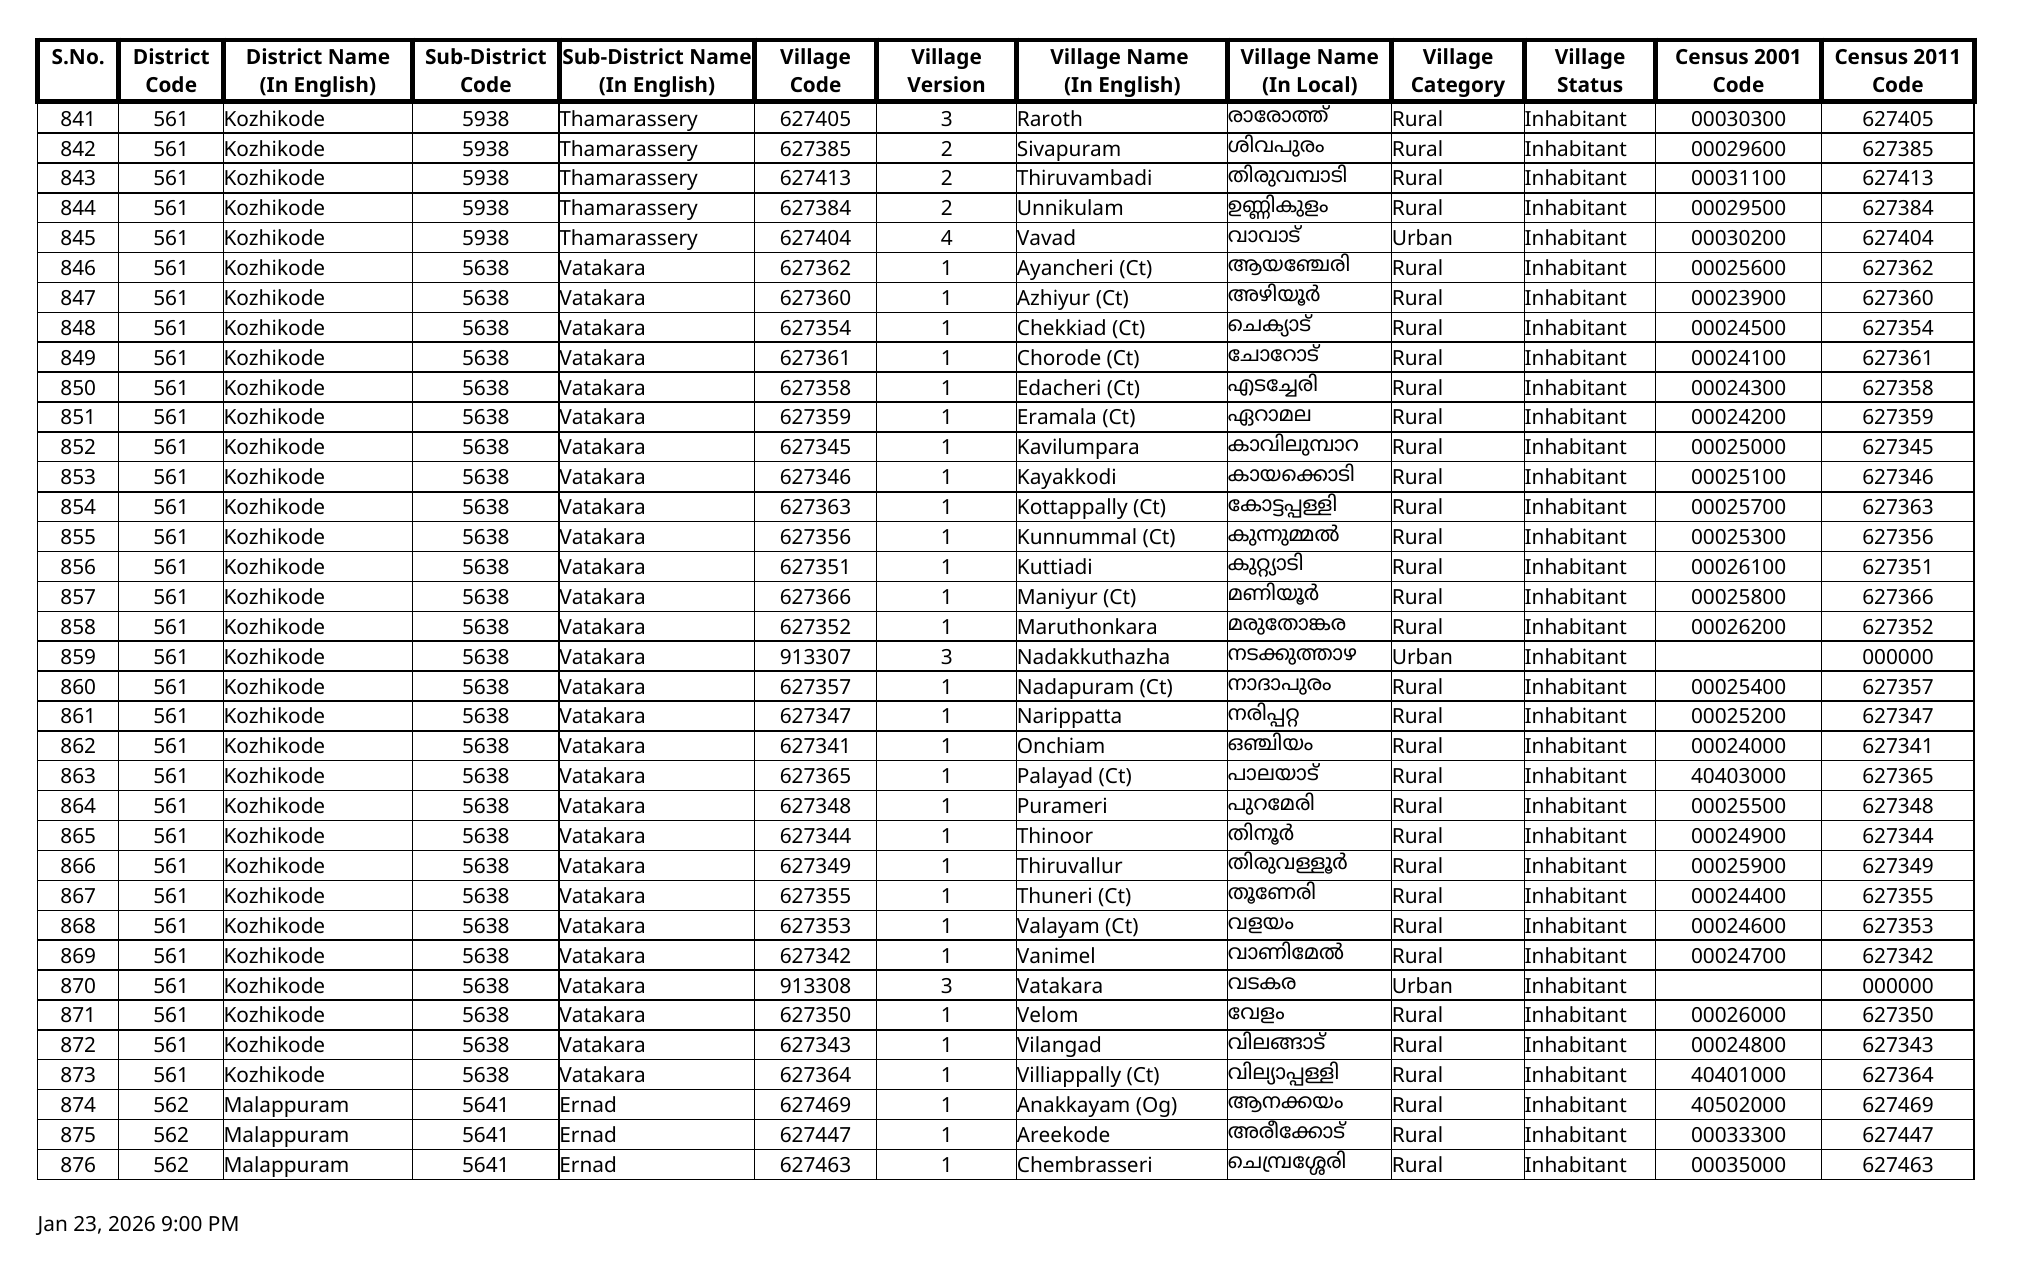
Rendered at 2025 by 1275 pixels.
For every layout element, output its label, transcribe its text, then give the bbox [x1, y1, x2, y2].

table_cell Kozhikode [224, 612, 412, 640]
table_header Census 2001 Code [1658, 42, 1819, 99]
table_cell 866 [38, 851, 118, 879]
table_cell കാവിലുമ്പാറ [1228, 433, 1391, 461]
table_cell Vatakara [560, 642, 754, 670]
table_cell 561 [119, 343, 223, 371]
table_cell Inhabitant [1525, 283, 1655, 312]
table_cell 00031100 [1656, 164, 1821, 192]
table_header District Name (In English) [226, 42, 410, 99]
table_cell Inhabitant [1525, 223, 1655, 252]
table_cell 627346 [755, 462, 876, 491]
table_cell 5638 [413, 971, 558, 999]
table_cell 561 [119, 821, 223, 850]
table_header Sub-District Code [415, 42, 557, 99]
table_cell 627384 [1822, 194, 1973, 222]
table_cell 627447 [755, 1120, 876, 1149]
table_cell Kozhikode [224, 1031, 412, 1059]
table_cell Vatakara [560, 373, 754, 401]
table_cell 561 [119, 791, 223, 820]
table_cell ആയഞ്ചേരി [1228, 253, 1391, 282]
table_cell Vatakara [560, 1060, 754, 1089]
table_cell Rural [1392, 283, 1524, 312]
table_cell Rural [1392, 104, 1524, 132]
table_cell Rural [1392, 761, 1524, 790]
table_cell 1 [877, 1090, 1016, 1119]
table_cell 627357 [1822, 672, 1973, 700]
table_cell Vatakara [560, 253, 754, 282]
table_cell 5938 [413, 194, 558, 222]
table_cell Rural [1392, 134, 1524, 162]
table_cell 2 [877, 134, 1016, 162]
table_cell 627345 [1822, 433, 1973, 461]
table_cell 858 [38, 612, 118, 640]
table_cell തൂണേരി [1228, 881, 1391, 909]
table_cell 561 [119, 462, 223, 491]
table_cell Onchiam [1017, 732, 1227, 760]
table_cell 1 [877, 433, 1016, 461]
table_cell 627346 [1822, 462, 1973, 491]
table_cell Rural [1392, 1150, 1524, 1178]
table_header S.No. [40, 42, 116, 99]
table_cell Ernad [560, 1120, 754, 1149]
table_cell 00024400 [1656, 881, 1821, 909]
table_cell Vatakara [560, 911, 754, 939]
table_cell Purameri [1017, 791, 1227, 820]
table_cell Malappuram [224, 1150, 412, 1178]
table_cell ശിവപുരം [1228, 134, 1391, 162]
table_cell Rural [1392, 791, 1524, 820]
table_cell Kozhikode [224, 881, 412, 909]
table_cell Vatakara [560, 732, 754, 760]
table_cell 000000 [1822, 642, 1973, 670]
table_cell 627343 [755, 1031, 876, 1059]
table_cell Rural [1392, 941, 1524, 969]
table_cell 841 [38, 104, 118, 132]
table_cell 5638 [413, 911, 558, 939]
table_cell 627357 [755, 672, 876, 700]
table_cell Kozhikode [224, 582, 412, 611]
table_cell 627404 [1822, 223, 1973, 252]
table_cell Kozhikode [224, 493, 412, 521]
table_cell Kozhikode [224, 104, 412, 132]
table_cell 00026200 [1656, 612, 1821, 640]
table_cell 561 [119, 881, 223, 909]
table_cell 869 [38, 941, 118, 969]
table_cell 1 [877, 791, 1016, 820]
table_cell Kozhikode [224, 343, 412, 371]
table_cell ഉണ്ണികുളം [1228, 194, 1391, 222]
table_cell Urban [1392, 971, 1524, 999]
table_cell Vatakara [560, 702, 754, 730]
table_cell 627363 [755, 493, 876, 521]
table_cell ചോറോട് [1228, 343, 1391, 371]
table_cell 627358 [755, 373, 876, 401]
table_cell 00026100 [1656, 552, 1821, 581]
table_cell 627349 [1822, 851, 1973, 879]
table_cell Inhabitant [1525, 373, 1655, 401]
table_cell 1 [877, 761, 1016, 790]
table_cell കുന്നുമ്മൽ [1228, 522, 1391, 551]
table_cell 627384 [755, 194, 876, 222]
table_cell Kottappally (Ct) [1017, 493, 1227, 521]
table_cell 561 [119, 433, 223, 461]
table_cell Kozhikode [224, 791, 412, 820]
table_cell 00023900 [1656, 283, 1821, 312]
table_cell Kozhikode [224, 313, 412, 341]
table_cell 00024300 [1656, 373, 1821, 401]
table_cell Rural [1392, 373, 1524, 401]
table_cell 561 [119, 253, 223, 282]
table_cell 627469 [755, 1090, 876, 1119]
table_cell Rural [1392, 343, 1524, 371]
table_cell 562 [119, 1120, 223, 1149]
table_cell 561 [119, 403, 223, 431]
table_cell 5938 [413, 134, 558, 162]
table_cell 1 [877, 522, 1016, 551]
table_cell Inhabitant [1525, 672, 1655, 700]
table_cell Inhabitant [1525, 791, 1655, 820]
table_cell 5638 [413, 313, 558, 341]
table_cell 00024100 [1656, 343, 1821, 371]
table_cell 627344 [1822, 821, 1973, 850]
table_cell Rural [1392, 1060, 1524, 1089]
table_cell 00024800 [1656, 1031, 1821, 1059]
table_cell അഴിയൂർ [1228, 283, 1391, 312]
table_cell Rural [1392, 403, 1524, 431]
table_cell Rural [1392, 702, 1524, 730]
table_cell Nadapuram (Ct) [1017, 672, 1227, 700]
table_cell 627354 [1822, 313, 1973, 341]
table_cell 1 [877, 1001, 1016, 1029]
table_cell 857 [38, 582, 118, 611]
table_cell Vatakara [560, 941, 754, 969]
table_cell 863 [38, 761, 118, 790]
table_cell നടക്കുത്താഴ [1228, 642, 1391, 670]
table_cell 627360 [755, 283, 876, 312]
table_cell Vatakara [560, 672, 754, 700]
table_cell 1 [877, 552, 1016, 581]
table_cell Palayad (Ct) [1017, 761, 1227, 790]
table_cell 627350 [755, 1001, 876, 1029]
table_cell 627385 [1822, 134, 1973, 162]
table_cell Kozhikode [224, 971, 412, 999]
table_cell വില്യാപ്പള്ളി [1228, 1060, 1391, 1089]
table_cell Vatakara [560, 881, 754, 909]
table_cell 1 [877, 462, 1016, 491]
table_cell 627362 [1822, 253, 1973, 282]
table_cell Inhabitant [1525, 522, 1655, 551]
table_cell 627344 [755, 821, 876, 850]
table_cell 627352 [755, 612, 876, 640]
table_cell 1 [877, 1031, 1016, 1059]
table_cell Thamarassery [560, 134, 754, 162]
table_cell മണിയൂർ [1228, 582, 1391, 611]
table_cell 1 [877, 1060, 1016, 1089]
table_cell 627405 [755, 104, 876, 132]
table_cell Vatakara [560, 552, 754, 581]
table_cell തിനൂർ [1228, 821, 1391, 850]
table_cell 00030300 [1656, 104, 1821, 132]
table_cell Rural [1392, 552, 1524, 581]
table_cell 00025400 [1656, 672, 1821, 700]
table_cell 1 [877, 373, 1016, 401]
table_cell Velom [1017, 1001, 1227, 1029]
table_cell Vatakara [560, 1031, 754, 1059]
table_cell 00025600 [1656, 253, 1821, 282]
table_cell Rural [1392, 672, 1524, 700]
table_cell Nadakkuthazha [1017, 642, 1227, 670]
table_cell 627405 [1822, 104, 1973, 132]
table_cell Inhabitant [1525, 493, 1655, 521]
table_cell 5638 [413, 672, 558, 700]
table_cell വളയം [1228, 911, 1391, 939]
table_cell തിരുവമ്പാടി [1228, 164, 1391, 192]
table_cell Rural [1392, 732, 1524, 760]
table_cell 561 [119, 732, 223, 760]
table_cell 5638 [413, 522, 558, 551]
table_cell 627341 [755, 732, 876, 760]
table_cell 5638 [413, 612, 558, 640]
table_cell 561 [119, 642, 223, 670]
table_cell 864 [38, 791, 118, 820]
table_cell 1 [877, 702, 1016, 730]
table_cell Inhabitant [1525, 104, 1655, 132]
table_cell Inhabitant [1525, 403, 1655, 431]
table_cell 627347 [1822, 702, 1973, 730]
table_cell അരീക്കോട് [1228, 1120, 1391, 1149]
table_cell Inhabitant [1525, 911, 1655, 939]
table_cell 627342 [1822, 941, 1973, 969]
table_cell Inhabitant [1525, 732, 1655, 760]
table_cell Inhabitant [1525, 164, 1655, 192]
table_cell 627356 [1822, 522, 1973, 551]
table_cell 5938 [413, 164, 558, 192]
table_cell Vatakara [560, 761, 754, 790]
table_cell 561 [119, 612, 223, 640]
table_cell നരിപ്പറ്റ [1228, 702, 1391, 730]
table_cell 1 [877, 493, 1016, 521]
table_cell 00030200 [1656, 223, 1821, 252]
table_cell Azhiyur (Ct) [1017, 283, 1227, 312]
table_header Census 2011 Code [1824, 42, 1972, 99]
table_cell 5638 [413, 642, 558, 670]
table_cell Anakkayam (Og) [1017, 1090, 1227, 1119]
table_cell 5638 [413, 343, 558, 371]
table_cell 627351 [755, 552, 876, 581]
table_cell Kozhikode [224, 253, 412, 282]
table_cell Malappuram [224, 1120, 412, 1149]
table_cell 00026000 [1656, 1001, 1821, 1029]
table_cell 00024200 [1656, 403, 1821, 431]
table_cell Vatakara [560, 971, 754, 999]
table_cell 859 [38, 642, 118, 670]
table_cell 5638 [413, 433, 558, 461]
table_cell 5638 [413, 1031, 558, 1059]
table_header Village Status [1527, 42, 1653, 99]
table_cell 871 [38, 1001, 118, 1029]
table_cell 562 [119, 1090, 223, 1119]
table_cell 1 [877, 881, 1016, 909]
table_cell 913307 [755, 642, 876, 670]
table_cell Chembrasseri [1017, 1150, 1227, 1178]
table_cell 561 [119, 672, 223, 700]
table_cell Ayancheri (Ct) [1017, 253, 1227, 282]
table_cell Vilangad [1017, 1031, 1227, 1059]
table_cell 627366 [755, 582, 876, 611]
table_cell 40401000 [1656, 1060, 1821, 1089]
table_cell 845 [38, 223, 118, 252]
table_cell 874 [38, 1090, 118, 1119]
table_cell 5638 [413, 732, 558, 760]
table_cell 00024500 [1656, 313, 1821, 341]
table_header Village Category [1394, 42, 1522, 99]
table_cell 627349 [755, 851, 876, 879]
table_cell ഒഞ്ചിയം [1228, 732, 1391, 760]
table_cell Vatakara [560, 462, 754, 491]
table_cell 561 [119, 761, 223, 790]
table_cell Kozhikode [224, 373, 412, 401]
table_cell 00025700 [1656, 493, 1821, 521]
table_cell Inhabitant [1525, 433, 1655, 461]
table_cell Vavad [1017, 223, 1227, 252]
table_cell 627362 [755, 253, 876, 282]
table_cell Kozhikode [224, 821, 412, 850]
table_cell 3 [877, 642, 1016, 670]
table_cell 627413 [1822, 164, 1973, 192]
table_cell 627385 [755, 134, 876, 162]
table_cell 856 [38, 552, 118, 581]
table_cell 00024600 [1656, 911, 1821, 939]
table_cell Kozhikode [224, 941, 412, 969]
table_cell Inhabitant [1525, 1001, 1655, 1029]
table_cell Rural [1392, 433, 1524, 461]
table_cell Kozhikode [224, 194, 412, 222]
table_cell 851 [38, 403, 118, 431]
table_cell Rural [1392, 821, 1524, 850]
table_cell 854 [38, 493, 118, 521]
table_cell 846 [38, 253, 118, 282]
table_cell 853 [38, 462, 118, 491]
table_cell Kozhikode [224, 223, 412, 252]
table_header Sub-District Name (In English) [562, 42, 752, 99]
table_cell 847 [38, 283, 118, 312]
table_cell 5638 [413, 881, 558, 909]
table_cell [1656, 642, 1821, 670]
table_cell Urban [1392, 642, 1524, 670]
table_cell Kozhikode [224, 462, 412, 491]
table_cell 627354 [755, 313, 876, 341]
table_cell Kozhikode [224, 134, 412, 162]
table_cell Rural [1392, 194, 1524, 222]
table_cell 561 [119, 1060, 223, 1089]
table_cell 865 [38, 821, 118, 850]
table_cell 561 [119, 164, 223, 192]
table_cell Rural [1392, 493, 1524, 521]
table_cell 1 [877, 1150, 1016, 1178]
table_cell Vatakara [560, 791, 754, 820]
table_cell Inhabitant [1525, 702, 1655, 730]
table_cell 2 [877, 164, 1016, 192]
table_cell 1 [877, 313, 1016, 341]
table_cell Kozhikode [224, 761, 412, 790]
table_cell 1 [877, 612, 1016, 640]
table_cell 1 [877, 343, 1016, 371]
table_cell 627447 [1822, 1120, 1973, 1149]
table_cell 561 [119, 1031, 223, 1059]
table_cell 855 [38, 522, 118, 551]
table_cell എടച്ചേരി [1228, 373, 1391, 401]
table_cell Inhabitant [1525, 851, 1655, 879]
table_cell 627351 [1822, 552, 1973, 581]
table_cell 00033300 [1656, 1120, 1821, 1149]
table_cell 5638 [413, 253, 558, 282]
table_cell 561 [119, 552, 223, 581]
table_cell 00025200 [1656, 702, 1821, 730]
table_cell 561 [119, 134, 223, 162]
table_cell Sivapuram [1017, 134, 1227, 162]
table_cell 876 [38, 1150, 118, 1178]
table_cell 1 [877, 403, 1016, 431]
table_cell 00025900 [1656, 851, 1821, 879]
table_cell Valayam (Ct) [1017, 911, 1227, 939]
table_cell Vatakara [560, 493, 754, 521]
table_cell 849 [38, 343, 118, 371]
table_cell Narippatta [1017, 702, 1227, 730]
table_cell Thamarassery [560, 104, 754, 132]
table_cell Vatakara [560, 821, 754, 850]
table_header Village Code [757, 42, 874, 99]
table_cell 5638 [413, 552, 558, 581]
table_cell Vatakara [1017, 971, 1227, 999]
table_cell ചെമ്പ്രശ്ശേരി [1228, 1150, 1391, 1178]
table_cell 000000 [1822, 971, 1973, 999]
table_cell വിലങ്ങാട് [1228, 1031, 1391, 1059]
table_cell 5638 [413, 702, 558, 730]
table_cell 627361 [1822, 343, 1973, 371]
table_cell Ernad [560, 1150, 754, 1178]
table_cell 1 [877, 732, 1016, 760]
table_cell 5938 [413, 223, 558, 252]
table_cell പാലയാട് [1228, 761, 1391, 790]
table_cell Thamarassery [560, 164, 754, 192]
table_cell Vatakara [560, 851, 754, 879]
table_cell 1 [877, 253, 1016, 282]
table_cell 5638 [413, 373, 558, 401]
table_cell Rural [1392, 522, 1524, 551]
table_cell Inhabitant [1525, 761, 1655, 790]
table_cell Kozhikode [224, 732, 412, 760]
table_cell 5638 [413, 761, 558, 790]
table_cell Inhabitant [1525, 194, 1655, 222]
table_cell 627360 [1822, 283, 1973, 312]
table_cell 627364 [755, 1060, 876, 1089]
table_cell 5638 [413, 462, 558, 491]
table_cell Rural [1392, 881, 1524, 909]
table_cell Inhabitant [1525, 941, 1655, 969]
table_cell Kayakkodi [1017, 462, 1227, 491]
table_cell Inhabitant [1525, 552, 1655, 581]
table_cell രാരോത്ത് [1228, 104, 1391, 132]
table_cell 627365 [1822, 761, 1973, 790]
table_cell 627345 [755, 433, 876, 461]
table_cell 627364 [1822, 1060, 1973, 1089]
table_cell [1656, 971, 1821, 999]
table_cell Unnikulam [1017, 194, 1227, 222]
table_cell Vatakara [560, 283, 754, 312]
table_cell 1 [877, 1120, 1016, 1149]
table_cell Villiappally (Ct) [1017, 1060, 1227, 1089]
table_cell Kozhikode [224, 433, 412, 461]
table_cell Rural [1392, 582, 1524, 611]
table_cell 848 [38, 313, 118, 341]
table_cell തിരുവള്ളൂർ [1228, 851, 1391, 879]
table_cell 5641 [413, 1090, 558, 1119]
table_cell 40502000 [1656, 1090, 1821, 1119]
table_cell 627359 [1822, 403, 1973, 431]
table_cell 875 [38, 1120, 118, 1149]
table_cell 627353 [755, 911, 876, 939]
table_cell Kozhikode [224, 1001, 412, 1029]
table_cell മരുതോങ്കര [1228, 612, 1391, 640]
table_cell 627469 [1822, 1090, 1973, 1119]
table_cell Kozhikode [224, 672, 412, 700]
table_cell Inhabitant [1525, 1150, 1655, 1178]
table_cell 561 [119, 911, 223, 939]
table_cell 00035000 [1656, 1150, 1821, 1178]
table_cell Inhabitant [1525, 821, 1655, 850]
table_cell ചെക്യാട് [1228, 313, 1391, 341]
table_cell Rural [1392, 313, 1524, 341]
table_cell 5638 [413, 1001, 558, 1029]
table_cell Kozhikode [224, 522, 412, 551]
table_cell Rural [1392, 253, 1524, 282]
table_cell Rural [1392, 612, 1524, 640]
table_cell 1 [877, 821, 1016, 850]
table_cell Maruthonkara [1017, 612, 1227, 640]
table_cell Inhabitant [1525, 253, 1655, 282]
table_cell 1 [877, 672, 1016, 700]
table_cell 627365 [755, 761, 876, 790]
table_cell 5638 [413, 582, 558, 611]
table_cell 00024000 [1656, 732, 1821, 760]
table_cell 860 [38, 672, 118, 700]
table_cell 627355 [755, 881, 876, 909]
table_cell Inhabitant [1525, 1031, 1655, 1059]
table_cell 5641 [413, 1120, 558, 1149]
table_cell 561 [119, 1001, 223, 1029]
table_cell 872 [38, 1031, 118, 1059]
table_cell 561 [119, 223, 223, 252]
table_cell 5938 [413, 104, 558, 132]
table_cell Rural [1392, 1090, 1524, 1119]
table_cell 627413 [755, 164, 876, 192]
table_cell 5638 [413, 821, 558, 850]
table_cell 627348 [1822, 791, 1973, 820]
table_cell വാണിമേൽ [1228, 941, 1391, 969]
table_cell 561 [119, 493, 223, 521]
table_cell 861 [38, 702, 118, 730]
table_cell 5638 [413, 403, 558, 431]
table_cell 561 [119, 283, 223, 312]
table_cell Chekkiad (Ct) [1017, 313, 1227, 341]
table_cell 627341 [1822, 732, 1973, 760]
table_cell Thiruvambadi [1017, 164, 1227, 192]
table_cell Inhabitant [1525, 343, 1655, 371]
table_cell 627353 [1822, 911, 1973, 939]
table_cell 627404 [755, 223, 876, 252]
table_cell 00024700 [1656, 941, 1821, 969]
table_cell Inhabitant [1525, 881, 1655, 909]
table_cell Kozhikode [224, 552, 412, 581]
table_cell Raroth [1017, 104, 1227, 132]
table_cell Kunnummal (Ct) [1017, 522, 1227, 551]
table_cell Inhabitant [1525, 313, 1655, 341]
table_cell 3 [877, 104, 1016, 132]
table_cell Inhabitant [1525, 1060, 1655, 1089]
table_header Village Version [879, 42, 1014, 99]
table_cell 1 [877, 851, 1016, 879]
table_cell 561 [119, 373, 223, 401]
table_cell Inhabitant [1525, 1090, 1655, 1119]
table_cell Vatakara [560, 612, 754, 640]
table_cell നാദാപുരം [1228, 672, 1391, 700]
table_cell 561 [119, 522, 223, 551]
table_cell 00029600 [1656, 134, 1821, 162]
table_cell Rural [1392, 164, 1524, 192]
table_cell Vatakara [560, 343, 754, 371]
table_cell 5638 [413, 1060, 558, 1089]
table_cell Rural [1392, 462, 1524, 491]
table_cell 868 [38, 911, 118, 939]
table_cell Vatakara [560, 433, 754, 461]
table_cell Rural [1392, 1031, 1524, 1059]
table_cell 00025000 [1656, 433, 1821, 461]
table_cell 1 [877, 582, 1016, 611]
table_cell 842 [38, 134, 118, 162]
table_cell 00024900 [1656, 821, 1821, 850]
table_cell Kozhikode [224, 283, 412, 312]
table_cell Inhabitant [1525, 134, 1655, 162]
table_cell Inhabitant [1525, 1120, 1655, 1149]
table_cell Rural [1392, 1120, 1524, 1149]
table_cell Inhabitant [1525, 642, 1655, 670]
table_cell 2 [877, 194, 1016, 222]
table_cell വേളം [1228, 1001, 1391, 1029]
table_cell Vatakara [560, 313, 754, 341]
table_cell 627463 [755, 1150, 876, 1178]
table_cell 00025300 [1656, 522, 1821, 551]
table_cell 5638 [413, 941, 558, 969]
table_cell വടകര [1228, 971, 1391, 999]
table_cell 5638 [413, 493, 558, 521]
table_cell Kavilumpara [1017, 433, 1227, 461]
table_cell 627350 [1822, 1001, 1973, 1029]
table_cell 627352 [1822, 612, 1973, 640]
table_cell Rural [1392, 1001, 1524, 1029]
table_cell കോട്ടപ്പള്ളി [1228, 493, 1391, 521]
table_cell 627348 [755, 791, 876, 820]
table_cell Thamarassery [560, 194, 754, 222]
table_cell Chorode (Ct) [1017, 343, 1227, 371]
table_cell Vatakara [560, 1001, 754, 1029]
table_cell 00029500 [1656, 194, 1821, 222]
table_cell Kozhikode [224, 1060, 412, 1089]
table_cell Rural [1392, 851, 1524, 879]
table_cell 561 [119, 851, 223, 879]
table_cell 00025500 [1656, 791, 1821, 820]
table_cell 562 [119, 1150, 223, 1178]
table_cell 913308 [755, 971, 876, 999]
table_cell Kuttiadi [1017, 552, 1227, 581]
table_cell കുറ്റ്യാടി [1228, 552, 1391, 581]
table_cell Eramala (Ct) [1017, 403, 1227, 431]
table_cell Inhabitant [1525, 462, 1655, 491]
table_cell 561 [119, 313, 223, 341]
table_cell Inhabitant [1525, 582, 1655, 611]
table_cell 5638 [413, 791, 558, 820]
table_cell 561 [119, 702, 223, 730]
table_cell Urban [1392, 223, 1524, 252]
table_cell 862 [38, 732, 118, 760]
table_header Village Name (In Local) [1230, 42, 1389, 99]
table_cell 5638 [413, 283, 558, 312]
table_cell Inhabitant [1525, 971, 1655, 999]
table_cell Inhabitant [1525, 612, 1655, 640]
table_cell Kozhikode [224, 911, 412, 939]
table_cell പുറമേരി [1228, 791, 1391, 820]
table_cell 561 [119, 941, 223, 969]
table_cell 561 [119, 104, 223, 132]
table_cell ആനക്കയം [1228, 1090, 1391, 1119]
table_cell Kozhikode [224, 642, 412, 670]
table_cell Kozhikode [224, 851, 412, 879]
table_cell Thiruvallur [1017, 851, 1227, 879]
table_cell 40403000 [1656, 761, 1821, 790]
table_cell Vatakara [560, 582, 754, 611]
table_cell Areekode [1017, 1120, 1227, 1149]
table_cell 1 [877, 283, 1016, 312]
table_cell Thamarassery [560, 223, 754, 252]
table_cell 5638 [413, 851, 558, 879]
table_cell 627358 [1822, 373, 1973, 401]
table_cell Vatakara [560, 403, 754, 431]
table_cell Kozhikode [224, 164, 412, 192]
table_cell Kozhikode [224, 702, 412, 730]
table_cell 627366 [1822, 582, 1973, 611]
table_cell Ernad [560, 1090, 754, 1119]
table_cell Kozhikode [224, 403, 412, 431]
table_cell ഏറാമല [1228, 403, 1391, 431]
table_cell Vatakara [560, 522, 754, 551]
table_cell 627359 [755, 403, 876, 431]
table_cell Edacheri (Ct) [1017, 373, 1227, 401]
table_cell 627463 [1822, 1150, 1973, 1178]
table_cell 4 [877, 223, 1016, 252]
table_cell 627361 [755, 343, 876, 371]
table_cell 627343 [1822, 1031, 1973, 1059]
table_cell കായക്കൊടി [1228, 462, 1391, 491]
table_cell 850 [38, 373, 118, 401]
table_cell 627347 [755, 702, 876, 730]
table_cell Malappuram [224, 1090, 412, 1119]
table_cell 627355 [1822, 881, 1973, 909]
table_cell 844 [38, 194, 118, 222]
table_cell 3 [877, 971, 1016, 999]
table_cell 627356 [755, 522, 876, 551]
table_cell 1 [877, 941, 1016, 969]
table_header District Code [121, 42, 221, 99]
table_cell വാവാട് [1228, 223, 1391, 252]
table_cell Thinoor [1017, 821, 1227, 850]
table_cell 561 [119, 971, 223, 999]
table_cell Vanimel [1017, 941, 1227, 969]
table_cell 873 [38, 1060, 118, 1089]
table_cell 00025800 [1656, 582, 1821, 611]
table_header Village Name (In English) [1019, 42, 1225, 99]
table_cell Maniyur (Ct) [1017, 582, 1227, 611]
table_cell 843 [38, 164, 118, 192]
table_cell 561 [119, 582, 223, 611]
table_cell 867 [38, 881, 118, 909]
table_cell 627342 [755, 941, 876, 969]
table_cell 627363 [1822, 493, 1973, 521]
table_cell 00025100 [1656, 462, 1821, 491]
table_cell 561 [119, 194, 223, 222]
table_cell 870 [38, 971, 118, 999]
table_cell 5641 [413, 1150, 558, 1178]
table_cell Rural [1392, 911, 1524, 939]
table_cell 1 [877, 911, 1016, 939]
table_cell 852 [38, 433, 118, 461]
table_cell Thuneri (Ct) [1017, 881, 1227, 909]
